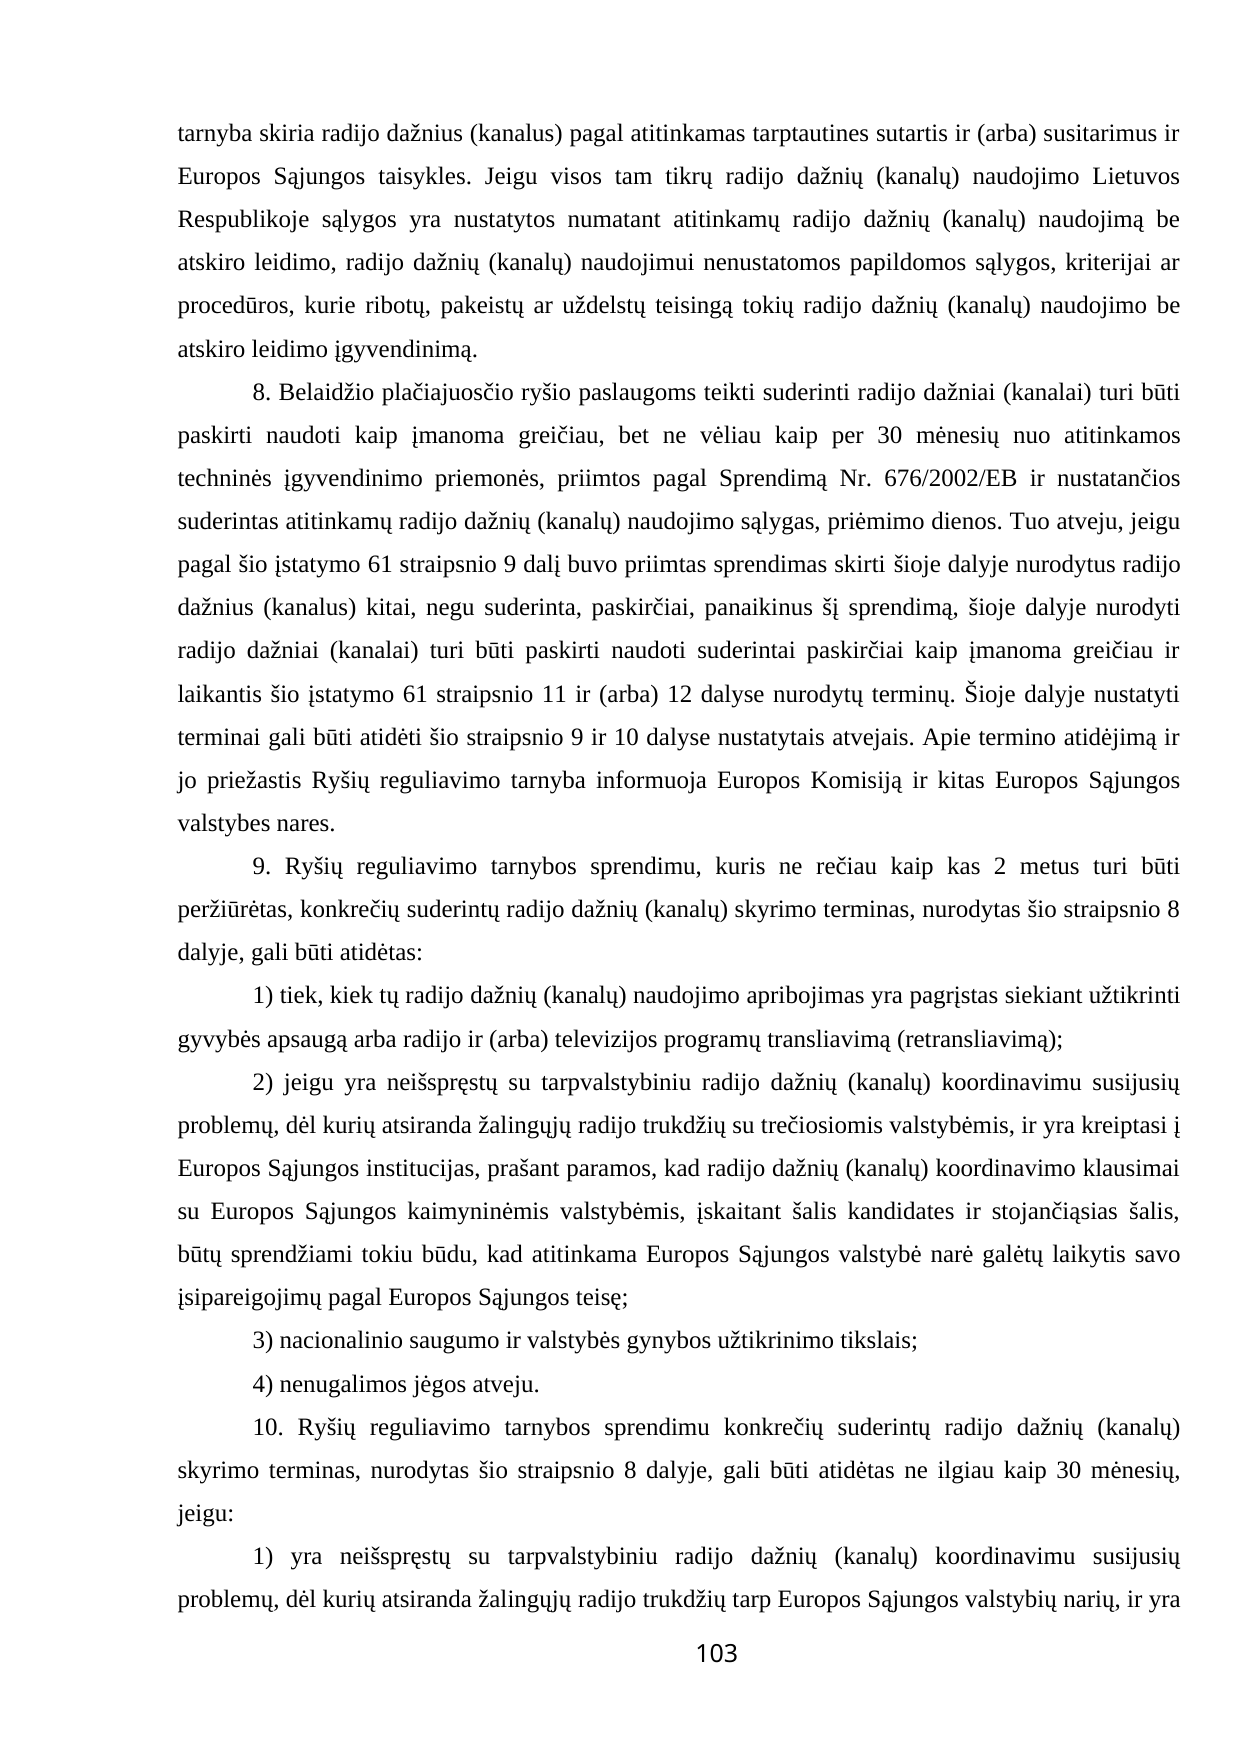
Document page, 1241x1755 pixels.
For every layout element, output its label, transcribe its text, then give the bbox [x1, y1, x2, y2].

text 8. Belaidžio plačiajuosčio ryšio paslaugoms teikti suderinti radijo dažniai (kanalai) turi būti paskirti naudoti kaip įmanoma greičiau, bet ne vėliau kaip per 30 mėnesių nuo atitinkamos techninės įgyvendinimo priemonės, priimtos pagal Sprendimą Nr. 676/2002/EB ir nustatančios suderintas atitinkamų radijo dažnių (kanalų) naudojimo sąlygas, priėmimo dienos. Tuo atveju, jeigu pagal šio įstatymo 61 straipsnio 9 dalį buvo priimtas sprendimas skirti šioje dalyje nurodytus radijo dažnius (kanalus) kitai, negu suderinta, paskirčiai, panaikinus šį sprendimą, šioje dalyje nurodyti radijo dažniai (kanalai) turi būti paskirti naudoti suderintai paskirčiai kaip įmanoma greičiau ir laikantis šio įstatymo 61 straipsnio 11 ir (arba) 12 dalyse nurodytų terminų. Šioje dalyje nustatyti terminai gali būti atidėti šio straipsnio 9 ir 10 dalyse nustatytais atvejais. Apie termino atidėjimą ir jo priežastis Ryšių reguliavimo tarnyba informuoja Europos Komisiją ir kitas Europos Sąjungos valstybes nares. [177, 377, 1181, 837]
text tarnyba skiria radijo dažnius (kanalus) pagal atitinkamas tarptautines sutartis ir (arba) susitarimus ir Europos Sąjungos taisykles. Jeigu visos tam tikrų radijo dažnių (kanalų) naudojimo Lietuvos Respublikoje sąlygos yra nustatytos numatant atitinkamų radijo dažnių (kanalų) naudojimą be atskiro leidimo, radijo dažnių (kanalų) naudojimui nenustatomos papildomos sąlygos, kriterijai ar procedūros, kurie ribotų, pakeistų ar uždelstų teisingą tokių radijo dažnių (kanalų) naudojimo be atskiro leidimo įgyvendinimą. [177, 118, 1181, 362]
text 1) yra neišspręstų su tarpvalstybiniu radijo dažnių (kanalų) koordinavimu susijusių problemų, dėl kurių atsiranda žalingųjų radijo trukdžių tarp Europos Sąjungos valstybių narių, ir yra [177, 1541, 1181, 1613]
text 9. Ryšių reguliavimo tarnybos sprendimu, kuris ne rečiau kaip kas 2 metus turi būti peržiūrėtas, konkrečių suderintų radijo dažnių (kanalų) skyrimo terminas, nurodytas šio straipsnio 8 dalyje, gali būti atidėtas: [177, 851, 1181, 966]
text 10. Ryšių reguliavimo tarnybos sprendimu konkrečių suderintų radijo dažnių (kanalų) skyrimo terminas, nurodytas šio straipsnio 8 dalyje, gali būti atidėtas ne ilgiau kaip 30 mėnesių, jeigu: [177, 1412, 1181, 1527]
text 2) jeigu yra neišspręstų su tarpvalstybiniu radijo dažnių (kanalų) koordinavimu susijusių problemų, dėl kurių atsiranda žalingųjų radijo trukdžių su trečiosiomis valstybėmis, ir yra kreiptasi į Europos Sąjungos institucijas, prašant paramos, kad radijo dažnių (kanalų) koordinavimo klausimai su Europos Sąjungos kaimyninėmis valstybėmis, įskaitant šalis kandidates ir stojančiąsias šalis, būtų sprendžiami tokiu būdu, kad atitinkama Europos Sąjungos valstybė narė galėtų laikytis savo įsipareigojimų pagal Europos Sąjungos teisę; [177, 1067, 1181, 1311]
text 3) nacionalinio saugumo ir valstybės gynybos užtikrinimo tikslais; [177, 1326, 1181, 1354]
text 4) nenugalimos jėgos atveju. [177, 1369, 1181, 1397]
text 1) tiek, kiek tų radijo dažnių (kanalų) naudojimo apribojimas yra pagrįstas siekiant užtikrinti gyvybės apsaugą arba radijo ir (arba) televizijos programų transliavimą (retransliavimą); [177, 981, 1181, 1052]
